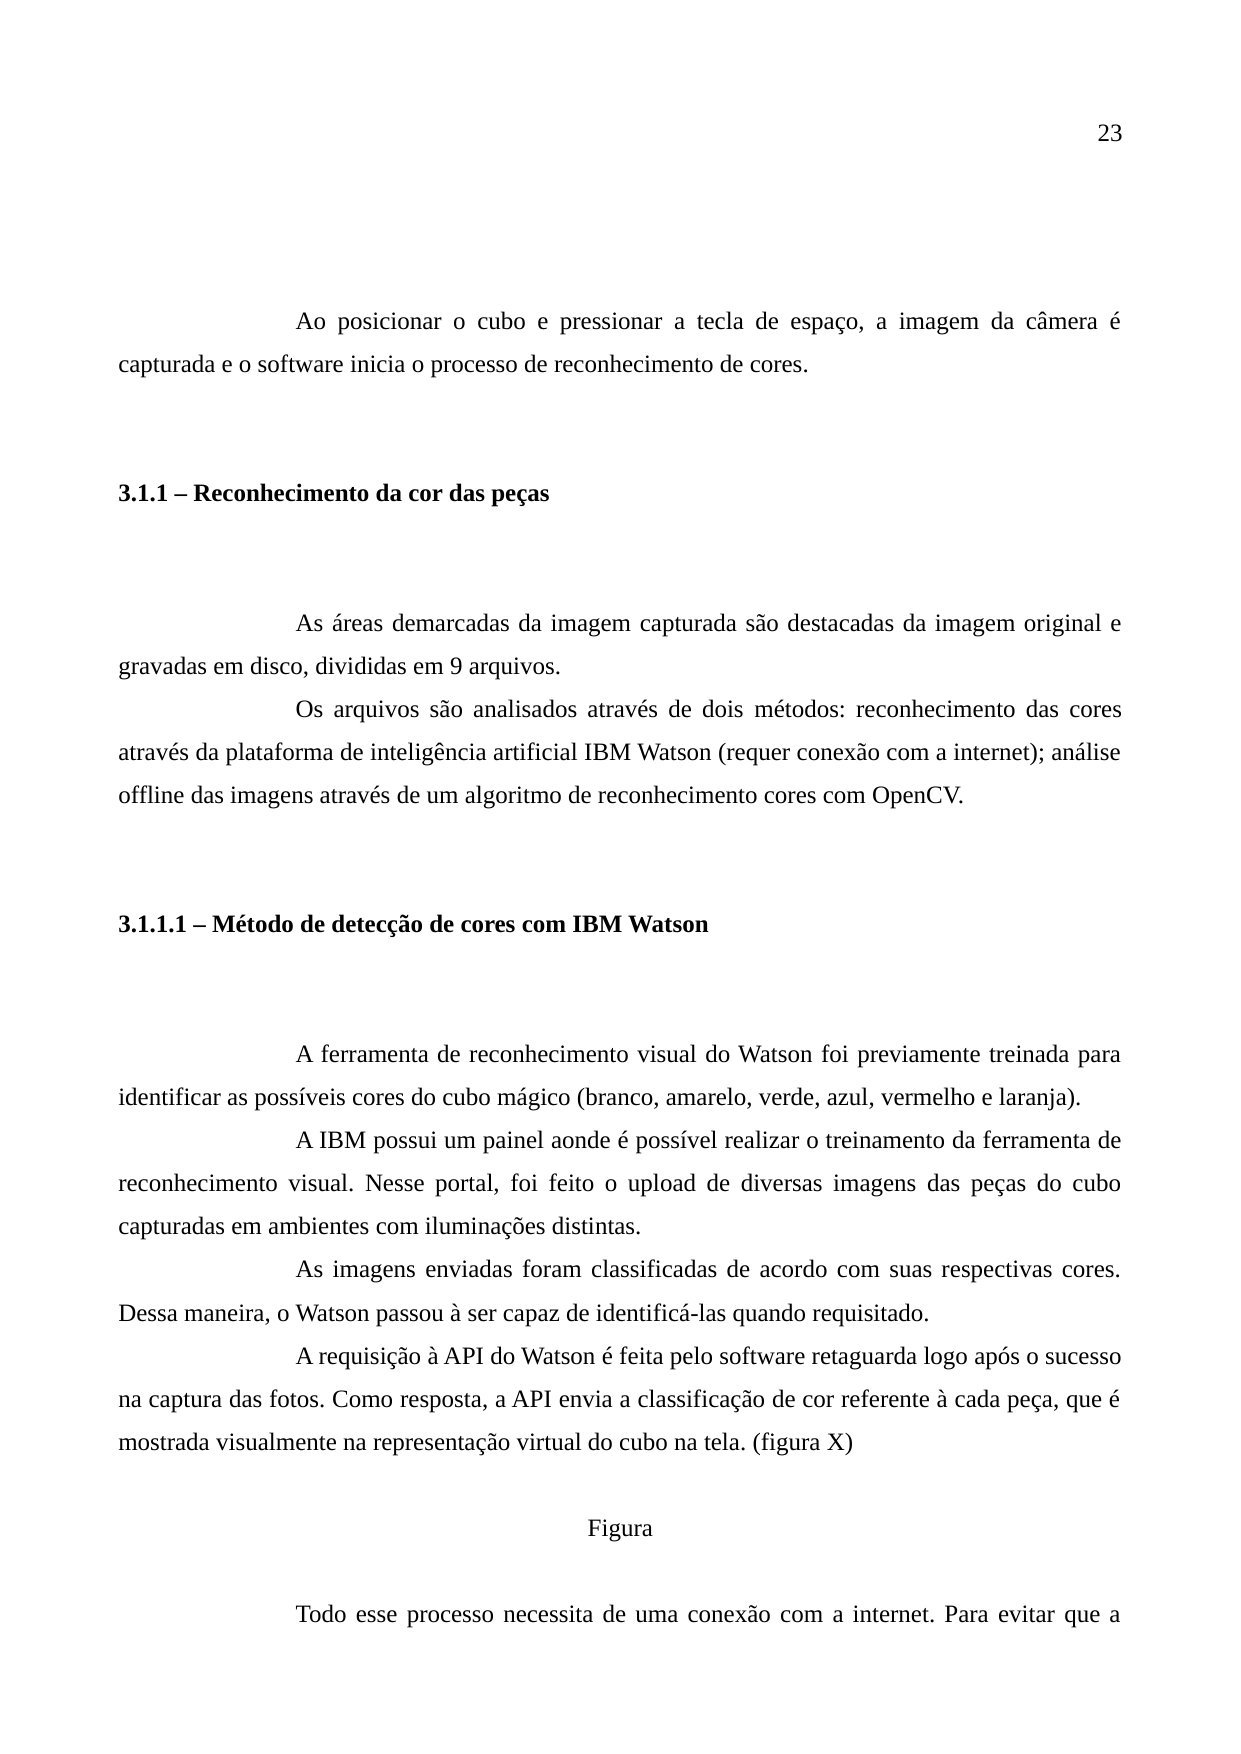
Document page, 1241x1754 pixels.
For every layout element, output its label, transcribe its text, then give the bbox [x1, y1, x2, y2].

text A ferramenta de reconhecimento visual do Watson foi previamente treinada para identificar as possíveis cores do cubo mágico (branco, amarelo, verde, azul, vermelho e laranja). [118, 1039, 1122, 1111]
text As áreas demarcadas da imagem capturada são destacadas da imagem original e gravadas em disco, divididas em 9 arquivos. [118, 608, 1122, 679]
text 3.1.1.1 – Método de detecção de cores com IBM Watson [118, 909, 1122, 938]
text Figura [118, 1513, 1122, 1542]
text Os arquivos são analisados através de dois métodos: reconhecimento das cores através da plataforma de inteligência artificial IBM Watson (requer conexão com a internet); análise offline das imagens através de um algoritmo de reconhecimento cores com OpenCV. [118, 694, 1122, 809]
text As imagens enviadas foram classificadas de acordo com suas respectivas cores. Dessa maneira, o Watson passou à ser capaz de identificá-las quando requisitado. [118, 1254, 1122, 1326]
text Ao posicionar o cubo e pressionar a tecla de espaço, a imagem da câmera é capturada e o software inicia o processo de reconhecimento de cores. [118, 306, 1122, 378]
text Todo esse processo necessita de uma conexão com a internet. Para evitar que a [118, 1599, 1122, 1628]
text 3.1.1 – Reconhecimento da cor das peças [118, 478, 1122, 507]
text A IBM possui um painel aonde é possível realizar o treinamento da ferramenta de reconhecimento visual. Nesse portal, foi feito o upload de diversas imagens das peças do cubo capturadas em ambientes com iluminações distintas. [118, 1125, 1122, 1240]
text A requisição à API do Watson é feita pelo software retaguarda logo após o sucesso na captura das fotos. Como resposta, a API envia a classificação de cor referente à cada peça, que é mostrada visualmente na representação virtual do cubo na tela. (figura X) [118, 1341, 1122, 1456]
